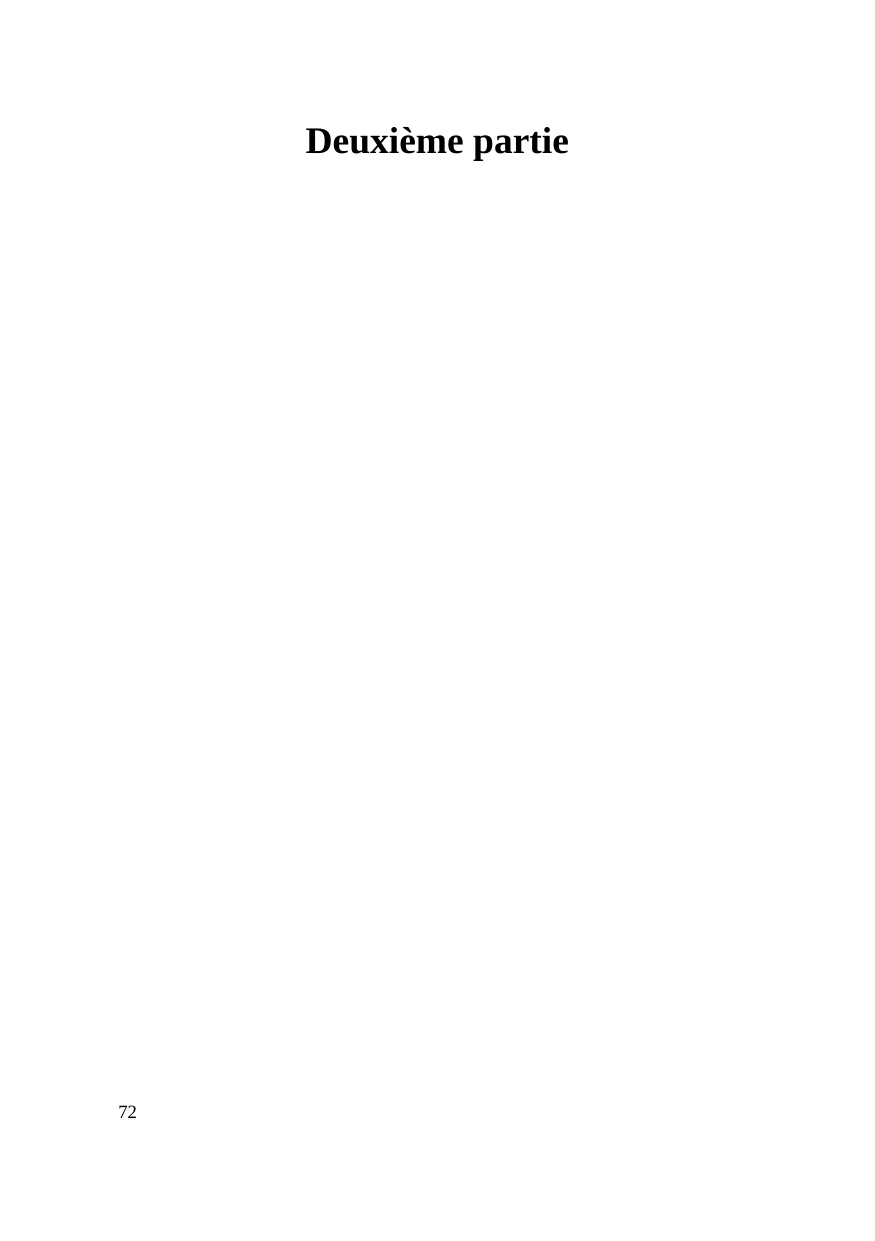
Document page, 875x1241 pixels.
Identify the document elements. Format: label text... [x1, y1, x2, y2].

subtitle Deuxième partie [118, 118, 756, 161]
